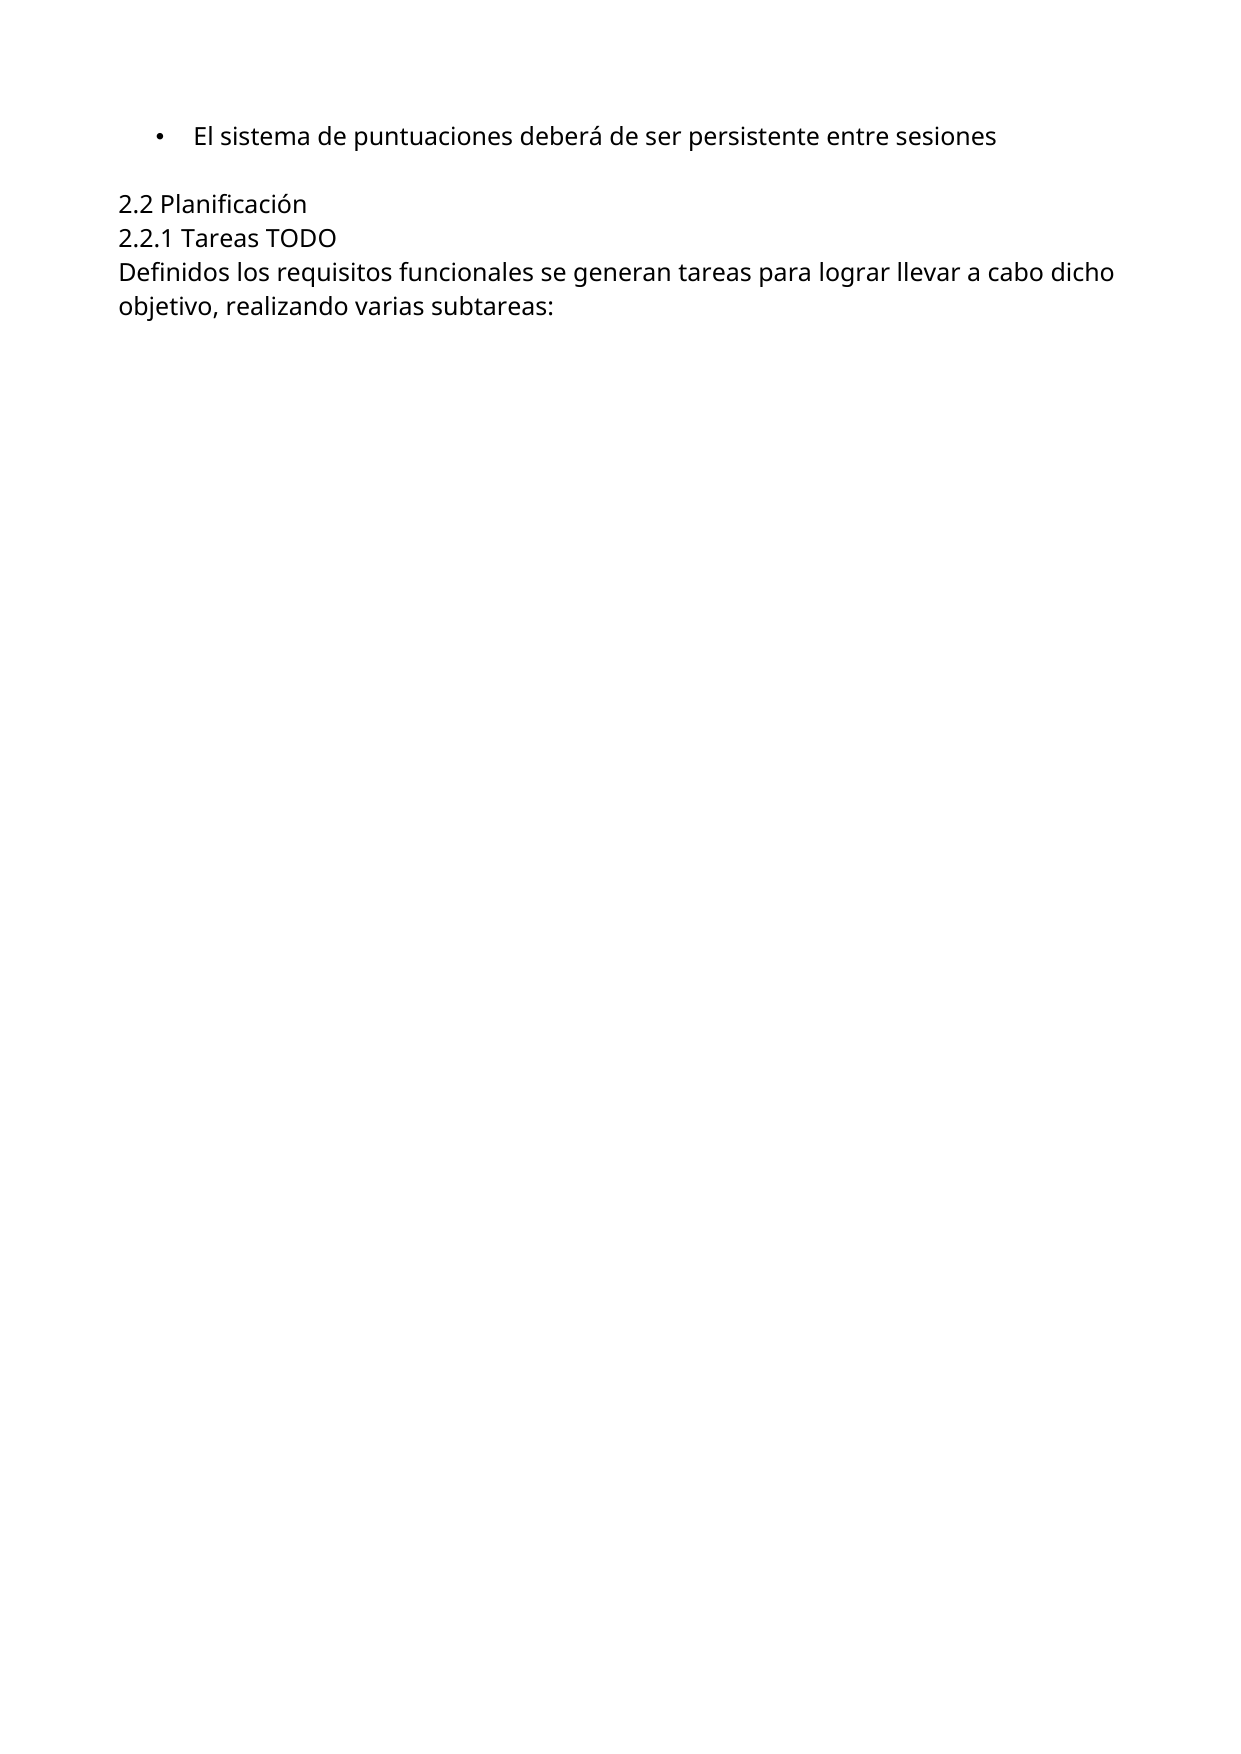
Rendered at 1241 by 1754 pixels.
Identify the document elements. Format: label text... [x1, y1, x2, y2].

list El sistema de puntuaciones deberá de ser persistente entre sesiones [156, 118, 1122, 152]
text 2.2.1 Tareas TODO [118, 220, 1122, 254]
text 2.2 Planificación [118, 186, 1122, 220]
text Definidos los requisitos funcionales se generan tareas para lograr llevar a cabo dicho objetivo, realizando varias subtareas: [118, 254, 1122, 322]
